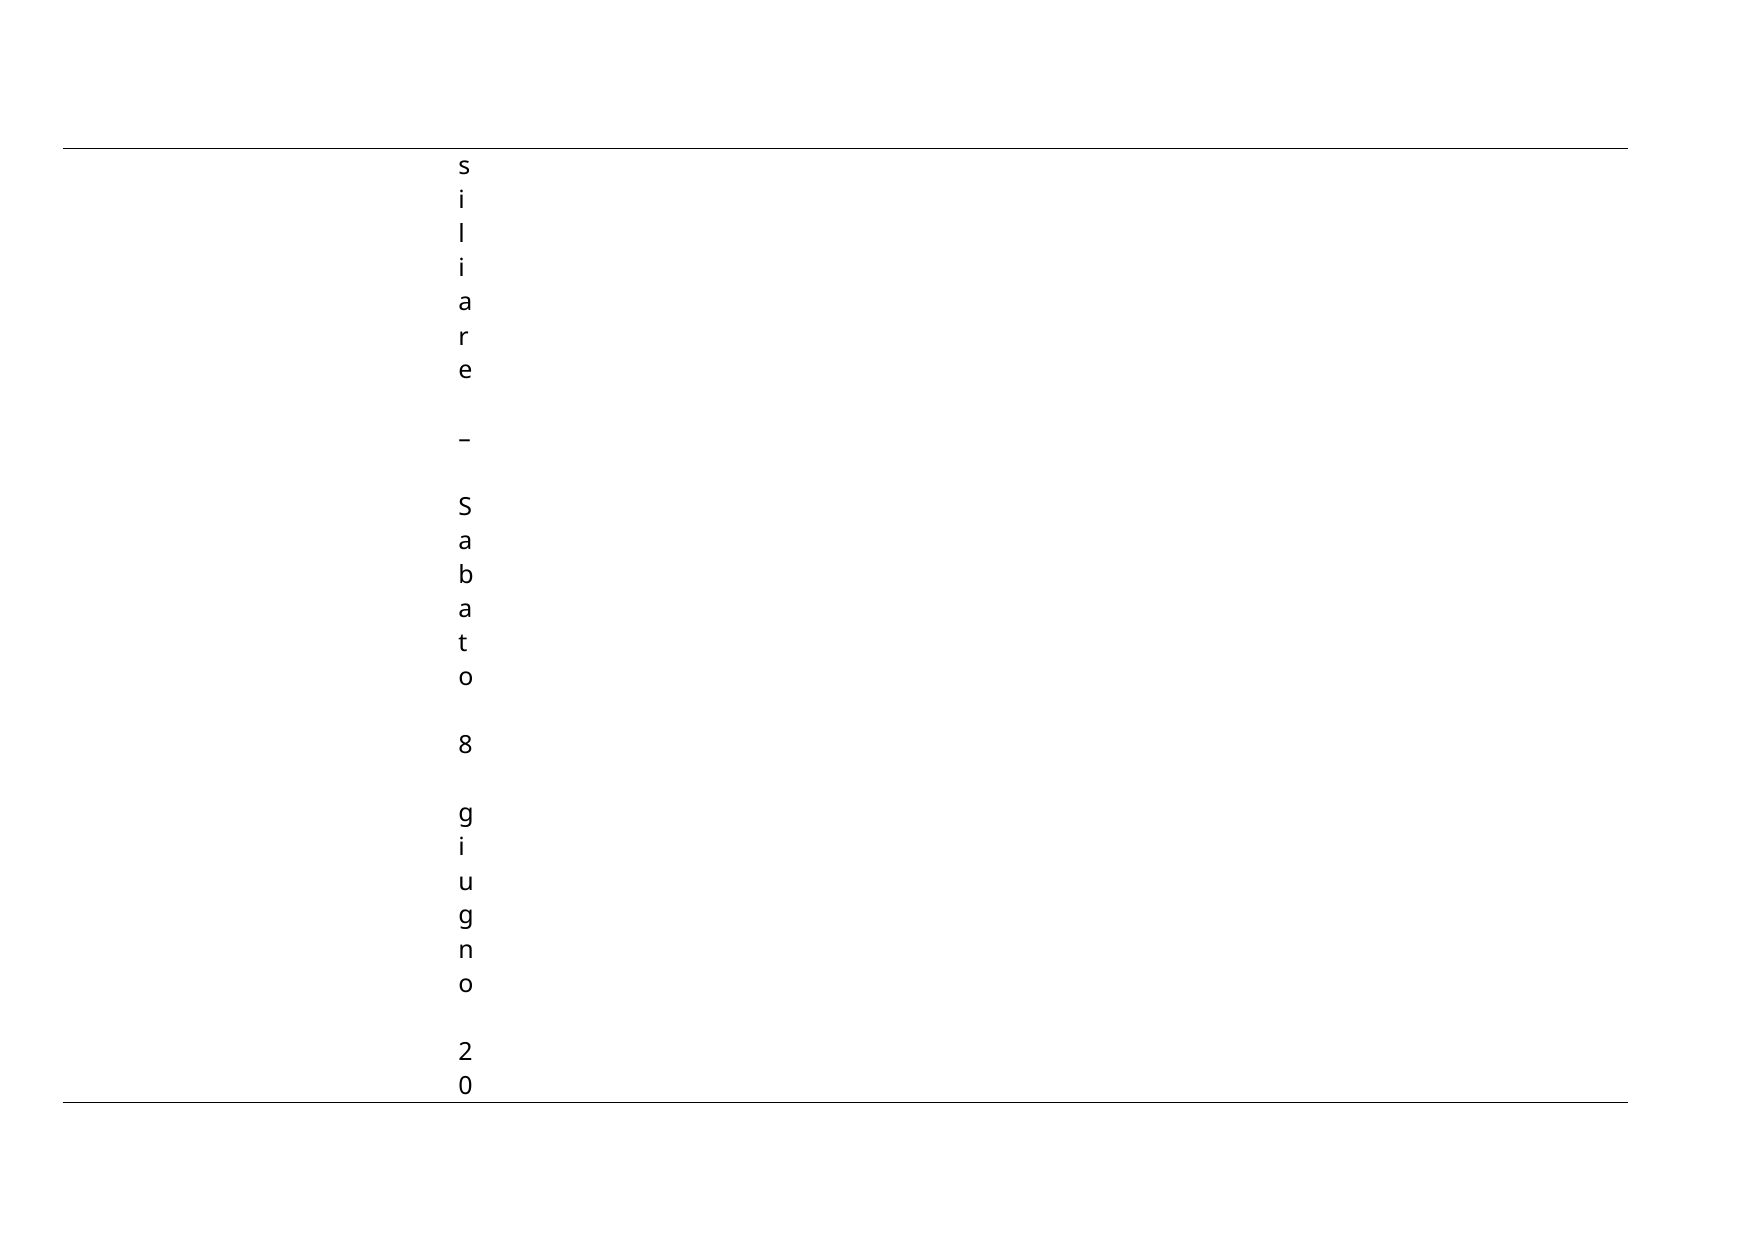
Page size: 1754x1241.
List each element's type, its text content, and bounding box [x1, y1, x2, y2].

table_cell [831, 149, 1259, 1102]
table_cell [63, 149, 447, 1102]
table_cell [1259, 149, 1628, 1102]
table_cell siliare – Sabato 8 giugno 20 [447, 149, 831, 1102]
